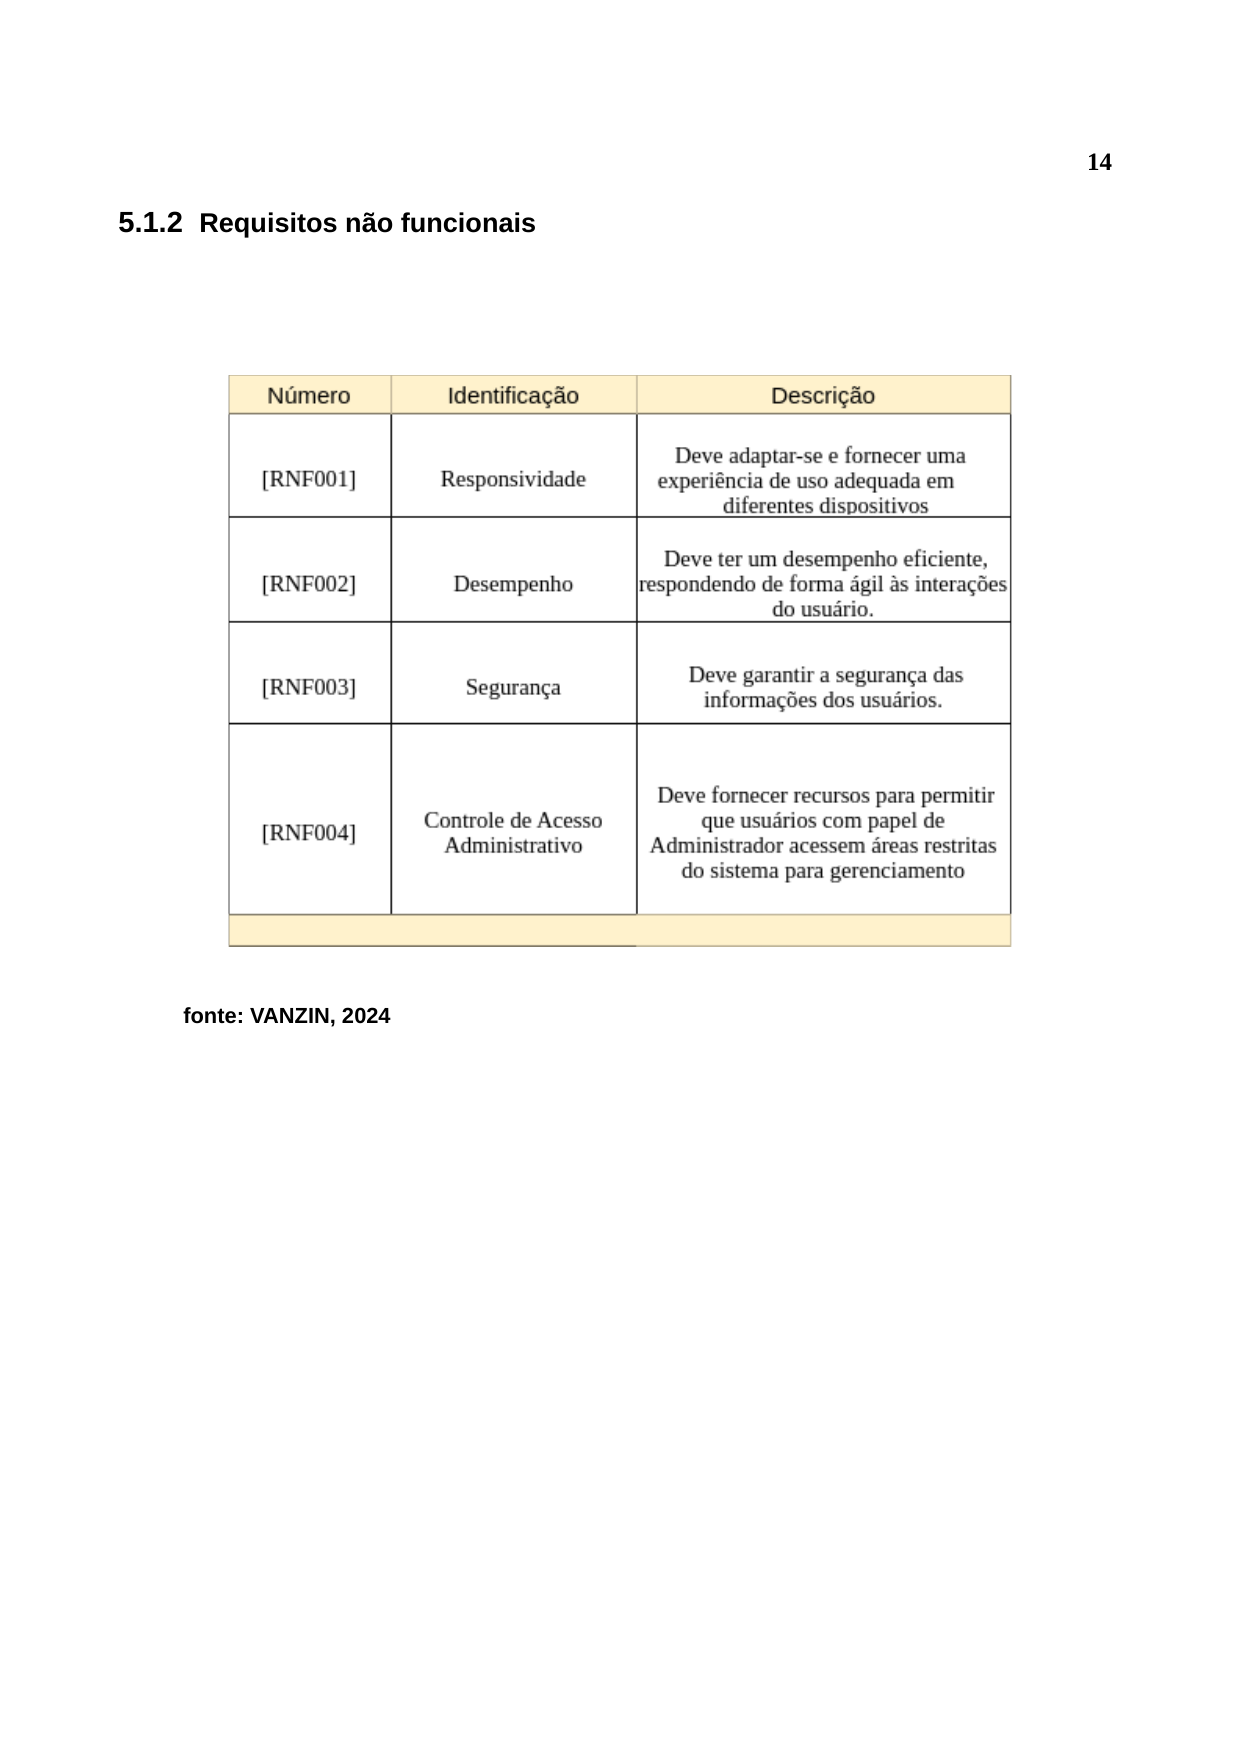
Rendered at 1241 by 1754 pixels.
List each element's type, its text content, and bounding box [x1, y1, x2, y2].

text 5.1.2 Requisitos não funcionais [118, 205, 1122, 239]
text fonte: VANZIN, 2024 [118, 996, 1122, 1030]
picture [228, 375, 1012, 947]
